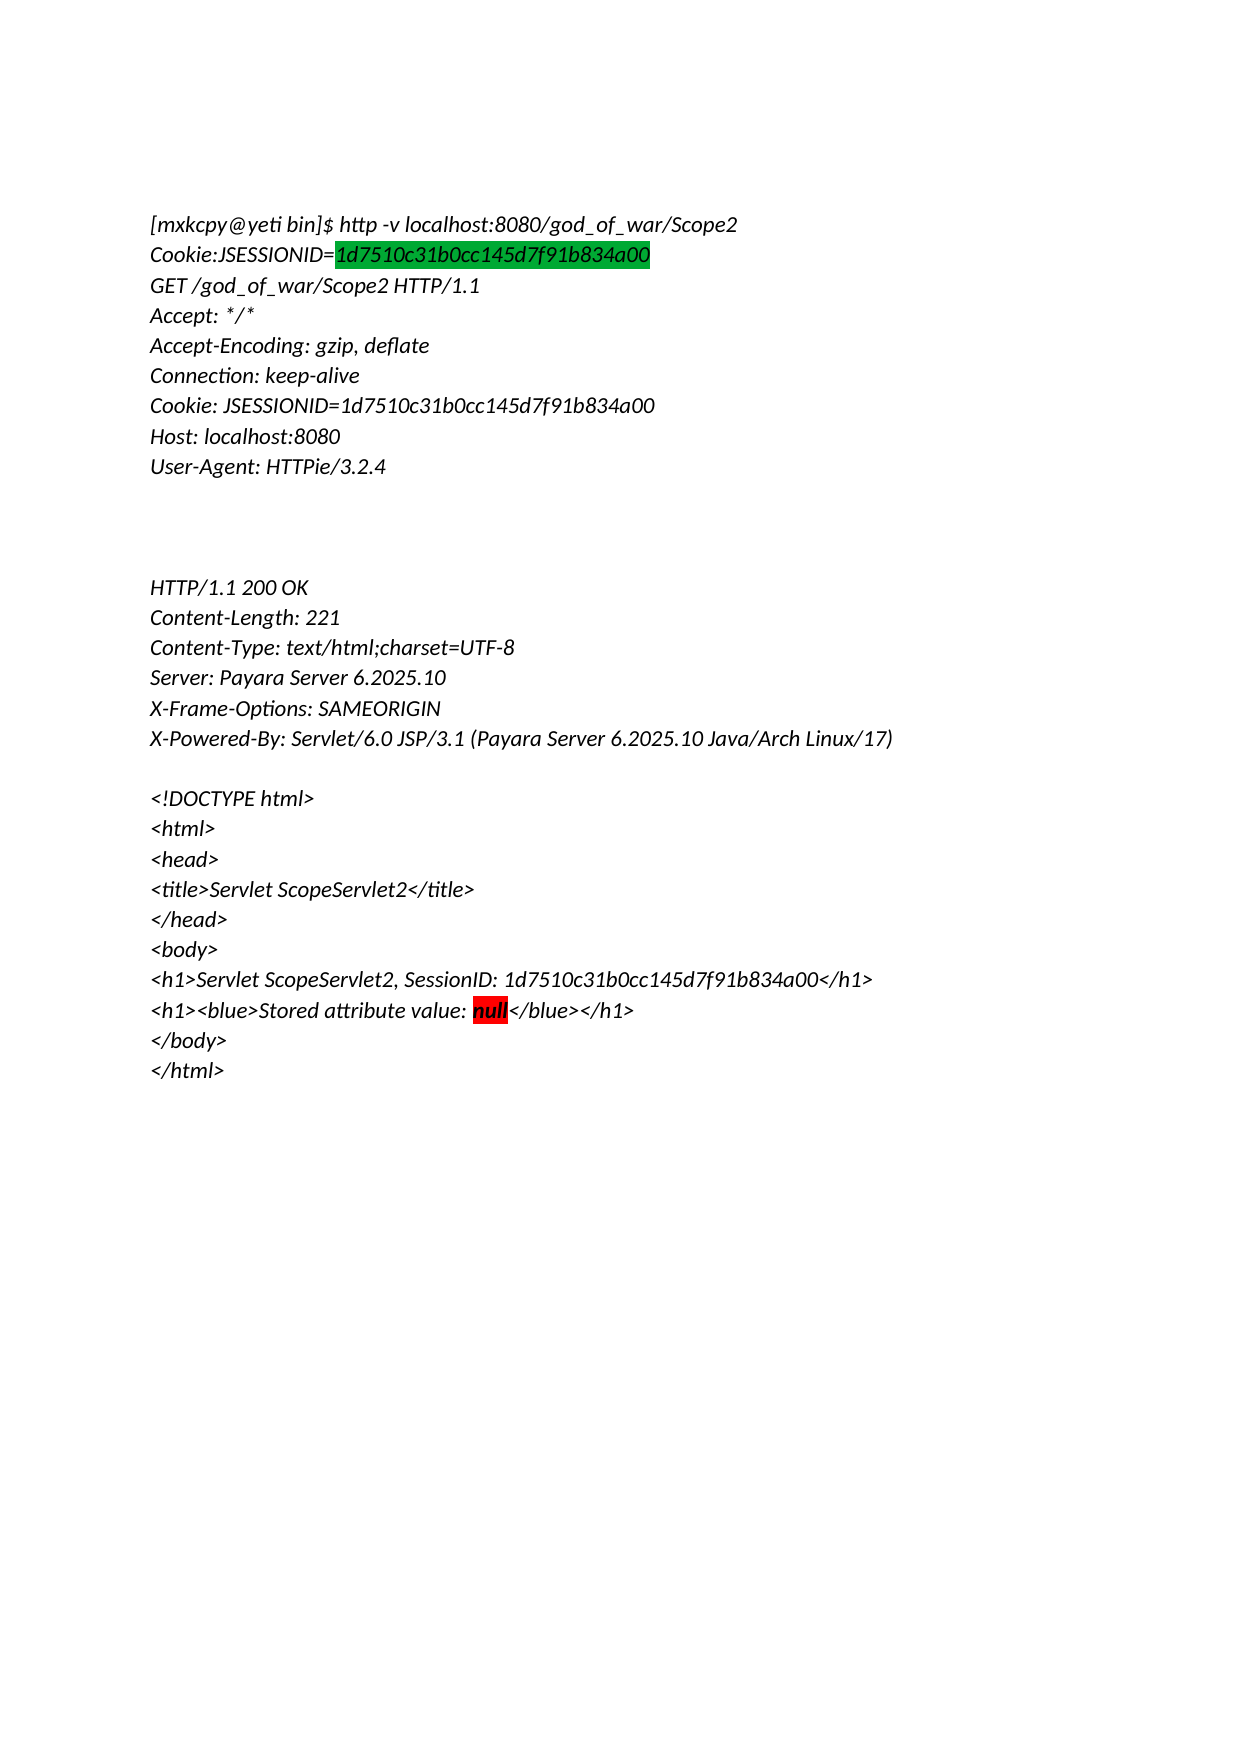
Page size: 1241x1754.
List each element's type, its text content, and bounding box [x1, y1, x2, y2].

text Connection: keep-alive [150, 361, 1090, 389]
text Accept-Encoding: gzip, deflate [150, 331, 1090, 359]
text X-Frame-Options: SAMEORIGIN [150, 694, 1090, 722]
text <body> [150, 935, 1090, 963]
text <html> [150, 814, 1090, 843]
text X-Powered-By: Servlet/6.0 JSP/3.1 (Payara Server 6.2025.10 Java/Arch Linux/17) [150, 724, 1090, 752]
text </html> [150, 1056, 1090, 1598]
text Cookie: JSESSIONID=1d7510c31b0cc145d7f91b834a00 [150, 392, 1090, 420]
text User-Agent: HTTPie/3.2.4 [150, 452, 1090, 480]
text <!DOCTYPE html> [150, 784, 1090, 812]
text </head> [150, 905, 1090, 933]
text [mxkcpy@yeti bin]$ http -v localhost:8080/god_of_war/Scope2 Cookie:JSESSIONID=1d7510c31b0cc145d7f91b834a00 [150, 150, 1090, 269]
text GET /god_of_war/Scope2 HTTP/1.1 [150, 271, 1090, 299]
text <h1><blue>Stored attribute value: null</blue></h1> [150, 996, 1090, 1024]
text <h1>Servlet ScopeServlet2, SessionID: 1d7510c31b0cc145d7f91b834a00</h1> [150, 966, 1090, 994]
text Accept: */* [150, 301, 1090, 329]
text Host: localhost:8080 [150, 422, 1090, 450]
text <title>Servlet ScopeServlet2</title> [150, 875, 1090, 903]
text Server: Payara Server 6.2025.10 [150, 663, 1090, 692]
text Content-Type: text/html;charset=UTF-8 [150, 633, 1090, 661]
text </body> [150, 1026, 1090, 1054]
text HTTP/1.1 200 OK [150, 573, 1090, 601]
text Content-Length: 221 [150, 603, 1090, 631]
text <head> [150, 845, 1090, 873]
